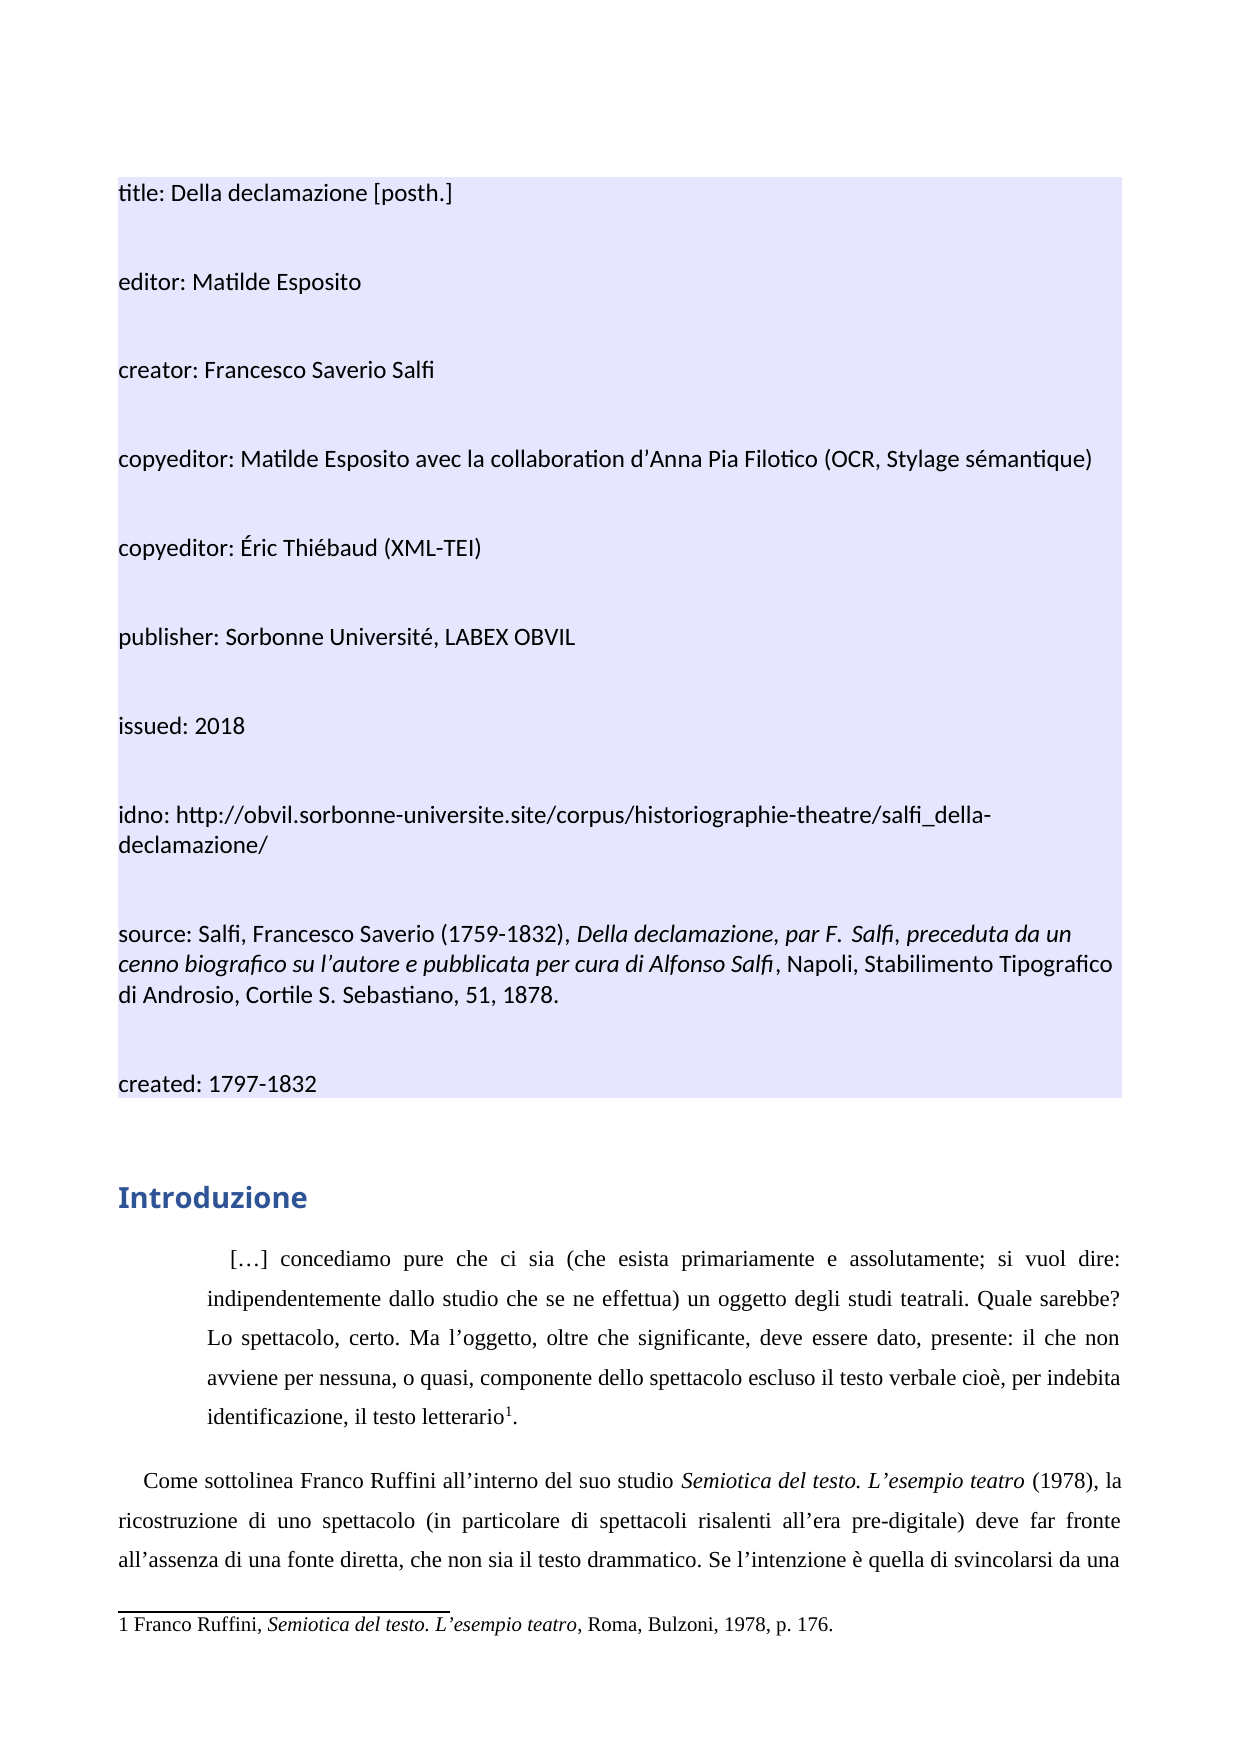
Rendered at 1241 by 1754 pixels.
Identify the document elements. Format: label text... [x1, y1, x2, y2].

text title: Della declamazione [posth.] [118, 177, 1122, 207]
text Franco Ruffini, Semiotica del testo. L’esempio teatro, Roma, Bulzoni, 1978, p. 176. [118, 1612, 1122, 1636]
text creator: Francesco Saverio Salfi [118, 354, 1122, 385]
text publisher: Sorbonne Université, LABEX OBVIL [118, 621, 1122, 652]
text copyeditor: Éric Thiébaud (XML-TEI) [118, 532, 1122, 563]
text created: 1797-1832 [118, 1068, 1122, 1098]
text idno: http://obvil.sorbonne-universite.site/corpus/historiographie-theatre/salfi_della-declamazione/ [118, 799, 1122, 860]
text Come sottolinea Franco Ruffini all’interno del suo studio Semiotica del testo. L’esempio teatro (1978), la ricostruzione di uno spettacolo (in particolare di spettacoli risalenti all’era pre-digitale) deve far fronte all’assenza di una fonte diretta, che non sia il testo drammatico. Se l’intenzione è quella di svincolarsi da una [118, 1467, 1122, 1573]
subtitle Introduzione [118, 1178, 1122, 1217]
text source: Salfi, Francesco Saverio (1759-1832), Della declamazione, par F. Salfi, preceduta da un cenno biografico su l’autore e pubblicata per cura di Alfonso Salfi, Napoli, Stabilimento Tipografico di Androsio, Cortile S. Sebastiano, 51, 1878. [118, 918, 1122, 1010]
text copyeditor: Matilde Esposito avec la collaboration d’Anna Pia Filotico (OCR, Stylage sémantique) [118, 443, 1122, 474]
text […] concediamo pure che ci sia (che esista primariamente e assolutamente; si vuol dire: indipendentemente dallo studio che se ne effettua) un oggetto degli studi teatrali. Quale sarebbe? Lo spettacolo, certo. Ma l’oggetto, oltre che significante, deve essere dato, presente: il che non avviene per nessuna, o quasi, componente dello spettacolo escluso il testo verbale cioè, per indebita identificazione, il testo letterario. [207, 1245, 1122, 1429]
text editor: Matilde Esposito [118, 266, 1122, 296]
text issued: 2018 [118, 710, 1122, 740]
